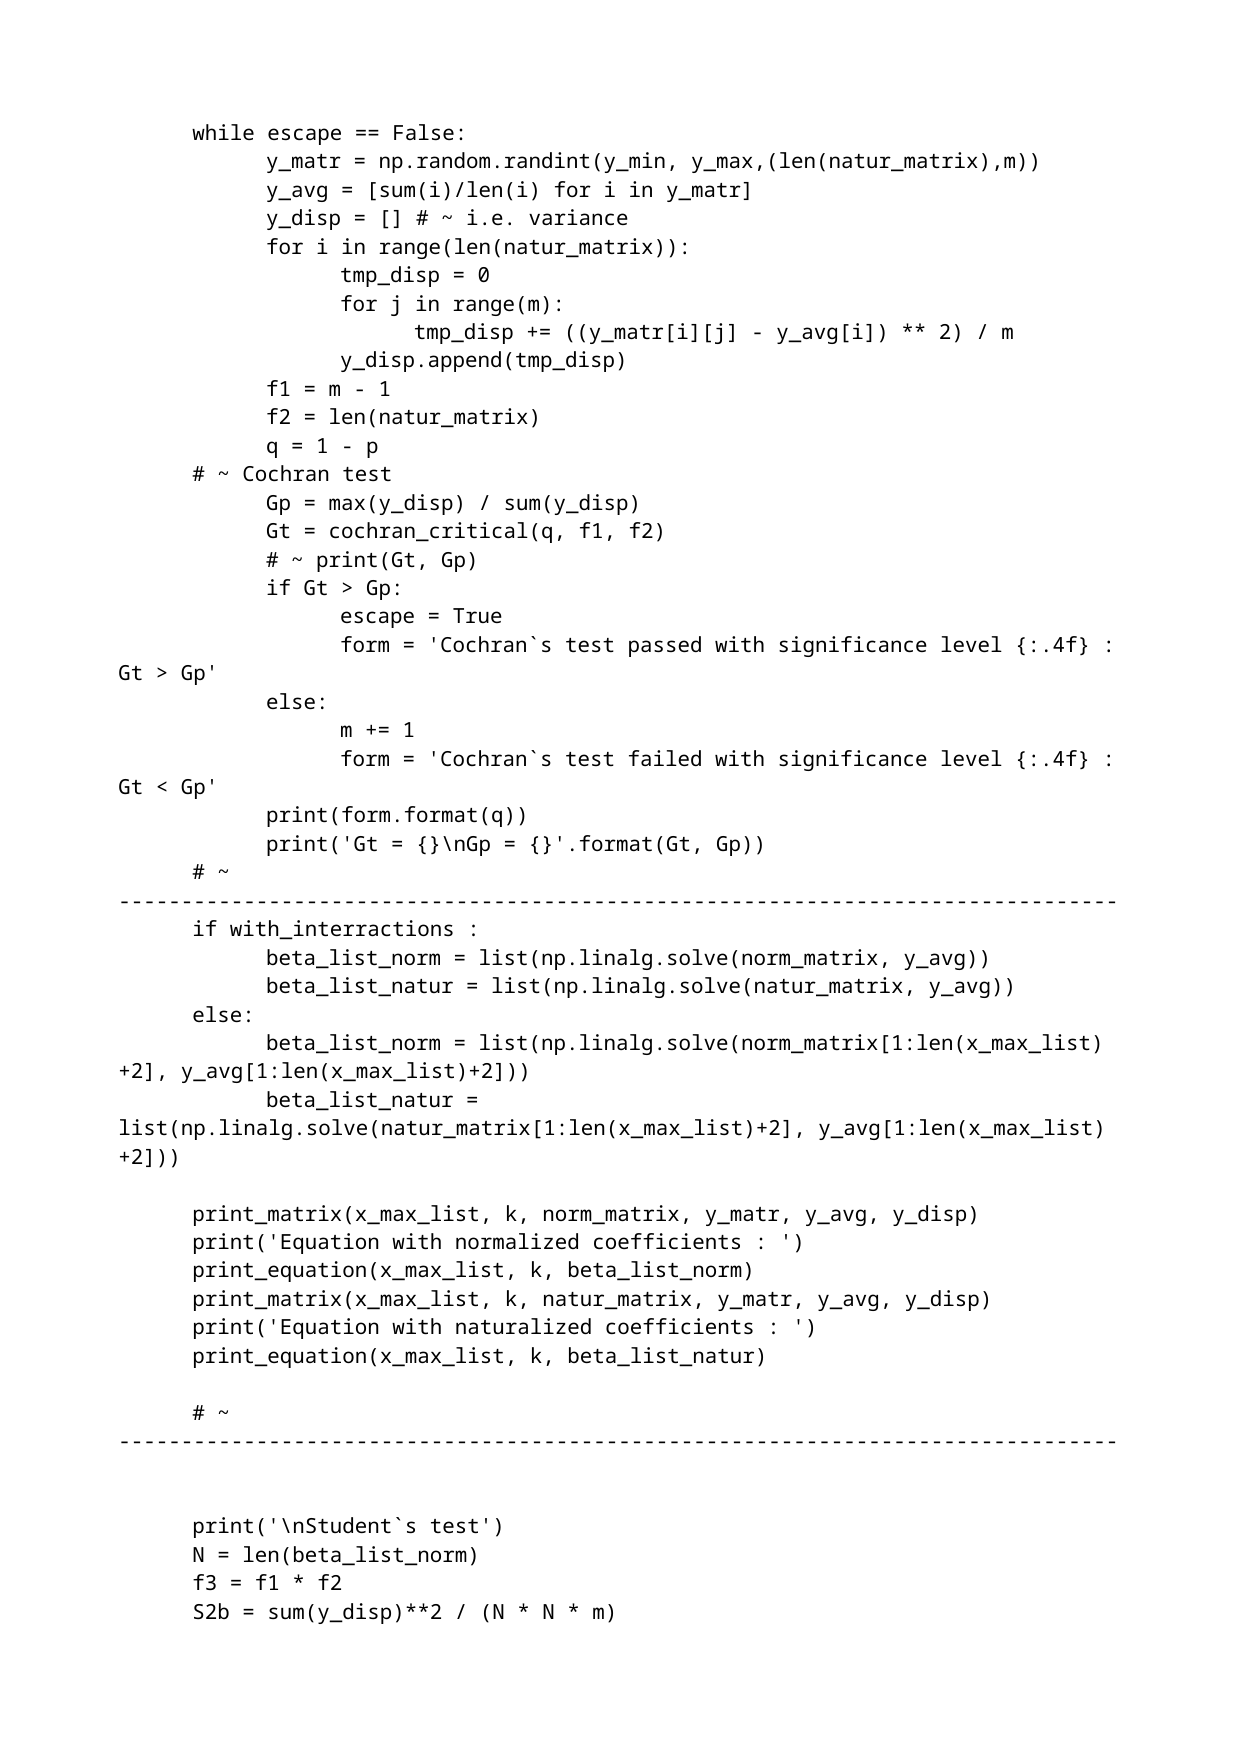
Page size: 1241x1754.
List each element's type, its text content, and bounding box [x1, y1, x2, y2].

text beta_list_natur = list(np.linalg.solve(natur_matrix, y_avg)) [118, 971, 1122, 1000]
text beta_list_norm = list(np.linalg.solve(norm_matrix, y_avg)) [118, 943, 1122, 971]
text print_equation(x_max_list, k, beta_list_norm) [118, 1256, 1122, 1284]
text tmp_disp = 0 [118, 260, 1122, 289]
text else: [118, 687, 1122, 715]
text print_matrix(x_max_list, k, natur_matrix, y_matr, y_avg, y_disp) [118, 1284, 1122, 1312]
text if Gt > Gp: [118, 573, 1122, 602]
text beta_list_natur = list(np.linalg.solve(natur_matrix[1:len(x_max_list)+2], y_avg[1:len(x_max_list)+2])) [118, 1085, 1122, 1170]
text while escape == False: [118, 118, 1122, 147]
text print_equation(x_max_list, k, beta_list_natur) [118, 1341, 1122, 1369]
text tmp_disp += ((y_matr[i][j] - y_avg[i]) ** 2) / m [118, 317, 1122, 346]
text y_disp = [] # ~ i.e. variance [118, 203, 1122, 232]
text N = len(beta_list_norm) [118, 1540, 1122, 1568]
text m += 1 [118, 715, 1122, 744]
text print('Gt = {}\nGp = {}'.format(Gt, Gp)) [118, 829, 1122, 857]
text q = 1 - p [118, 431, 1122, 459]
text # ~ print(Gt, Gp) [118, 545, 1122, 573]
text escape = True [118, 602, 1122, 630]
text for i in range(len(natur_matrix)): [118, 232, 1122, 260]
text print('Equation with naturalized coefficients : ') [118, 1312, 1122, 1341]
text # ~ -------------------------------------------------------------------------------- [118, 857, 1122, 914]
text print(form.format(q)) [118, 801, 1122, 829]
text form = 'Cochran`s test failed with significance level {:.4f} : Gt < Gp' [118, 744, 1122, 801]
text Gt = cochran_critical(q, f1, f2) [118, 516, 1122, 545]
text y_disp.append(tmp_disp) [118, 346, 1122, 374]
text # ~ Cochran test [118, 459, 1122, 488]
text print('Equation with normalized coefficients : ') [118, 1227, 1122, 1256]
text f2 = len(natur_matrix) [118, 402, 1122, 431]
text f1 = m - 1 [118, 374, 1122, 402]
text beta_list_norm = list(np.linalg.solve(norm_matrix[1:len(x_max_list)+2], y_avg[1:len(x_max_list)+2])) [118, 1028, 1122, 1085]
text S2b = sum(y_disp)**2 / (N * N * m) [118, 1597, 1122, 1625]
text form = 'Cochran`s test passed with significance level {:.4f} : Gt > Gp' [118, 630, 1122, 687]
text print('\nStudent`s test') [118, 1512, 1122, 1540]
text y_avg = [sum(i)/len(i) for i in y_matr] [118, 175, 1122, 203]
text Gp = max(y_disp) / sum(y_disp) [118, 488, 1122, 516]
text print_matrix(x_max_list, k, norm_matrix, y_matr, y_avg, y_disp) [118, 1199, 1122, 1227]
text y_matr = np.random.randint(y_min, y_max,(len(natur_matrix),m)) [118, 147, 1122, 175]
text else: [118, 1000, 1122, 1028]
text if with_interractions : [118, 914, 1122, 943]
text # ~ -------------------------------------------------------------------------------- [118, 1398, 1122, 1455]
text f3 = f1 * f2 [118, 1568, 1122, 1597]
text for j in range(m): [118, 289, 1122, 317]
